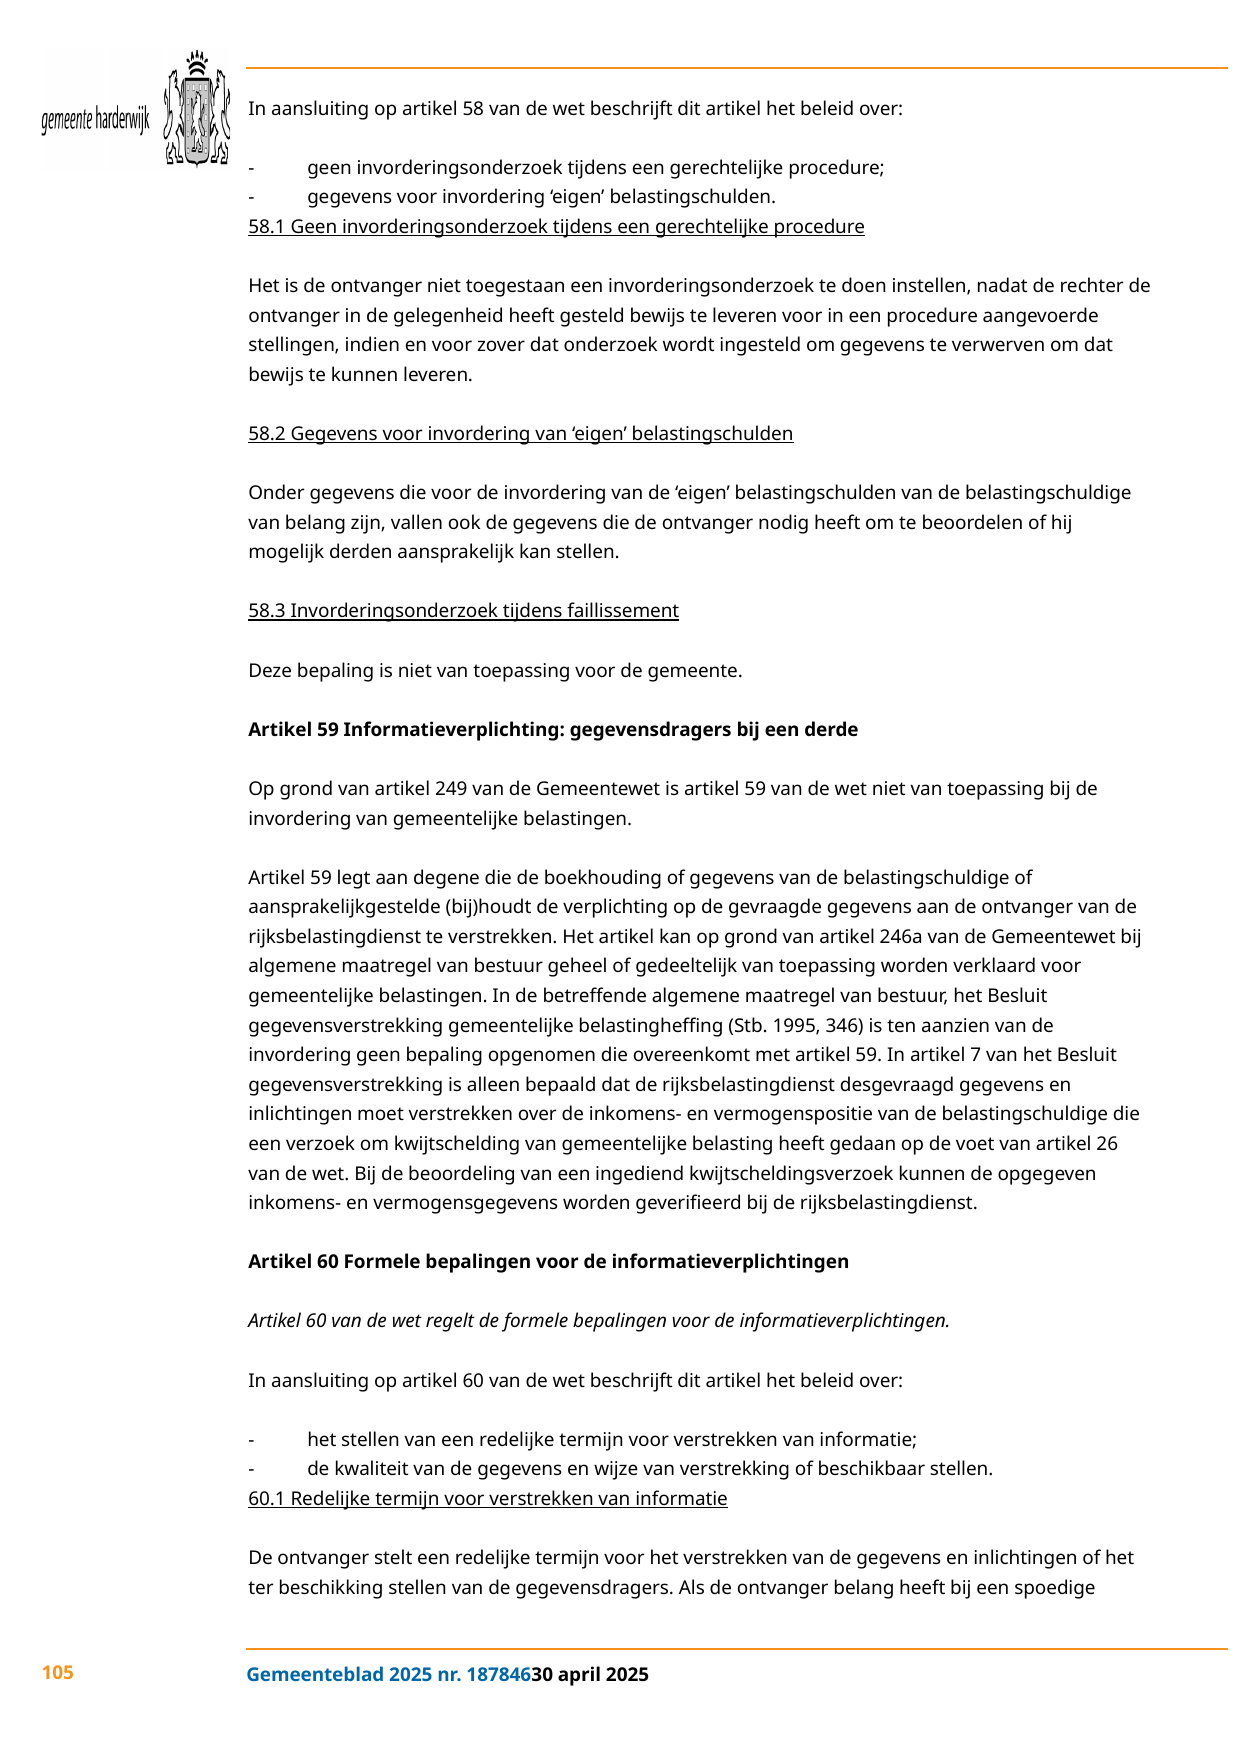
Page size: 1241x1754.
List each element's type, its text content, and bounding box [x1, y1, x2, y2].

text 58.2 Gegevens voor invordering van ‘eigen’ belastingschulden [248, 420, 1152, 446]
text 58.1 Geen invorderingsonderzoek tijdens een gerechtelijke procedure [248, 213, 1152, 239]
text Het is de ontvanger niet toegestaan een invorderingsonderzoek te doen instellen, nadat de rechter de ontvanger in de gelegenheid heeft gesteld bewijs te leveren voor in een procedure aangevoerde stellingen, indien en voor zover dat onderzoek wordt ingesteld om gegevens te verwerven om dat bewijs te kunnen leveren. [248, 272, 1152, 387]
list gegevens voor invordering ‘eigen’ belastingschulden. [248, 183, 1152, 209]
text In aansluiting op artikel 58 van de wet beschrijft dit artikel het beleid over: [248, 95, 1152, 121]
text Artikel 60 van de wet regelt de formele bepalingen voor de informatieverplichtingen. [248, 1308, 1152, 1333]
list de kwaliteit van de gegevens en wijze van verstrekking of beschikbaar stellen. [248, 1456, 1152, 1481]
text Op grond van artikel 249 van de Gemeentewet is artikel 59 van de wet niet van toepassing bij de invordering van gemeentelijke belastingen. [248, 775, 1152, 831]
list geen invorderingsonderzoek tijdens een gerechtelijke procedure; [248, 154, 1152, 180]
list het stellen van een redelijke termijn voor verstrekken van informatie; [248, 1426, 1152, 1452]
text In aansluiting op artikel 60 van de wet beschrijft dit artikel het beleid over: [248, 1367, 1152, 1393]
text 60.1 Redelijke termijn voor verstrekken van informatie [248, 1485, 1152, 1511]
text Artikel 59 Informatieverplichting: gegevensdragers bij een derde [248, 716, 1152, 742]
picture [41, 47, 231, 172]
text Deze bepaling is niet van toepassing voor de gemeente. [248, 657, 1152, 683]
text Onder gegevens die voor de invordering van de ‘eigen’ belastingschulden van de belastingschuldige van belang zijn, vallen ook de gegevens die de ontvanger nodig heeft om te beoordelen of hij mogelijk derden aansprakelijk kan stellen. [248, 479, 1152, 564]
text Artikel 59 legt aan degene die de boekhouding of gegevens van de belastingschuldige of aansprakelijkgestelde (bij)houdt de verplichting op de gevraagde gegevens aan de ontvanger van de rijksbelastingdienst te verstrekken. Het artikel kan op grond van artikel 246a van de Gemeentewet bij algemene maatregel van bestuur geheel of gedeeltelijk van toepassing worden verklaard voor gemeentelijke belastingen. In de betreffende algemene maatregel van bestuur, het Besluit gegevensverstrekking gemeentelijke belastingheffing (Stb. 1995, 346) is ten aanzien van de invordering geen bepaling opgenomen die overeenkomt met artikel 59. In artikel 7 van het Besluit gegevensverstrekking is alleen bepaald dat de rijksbelastingdienst desgevraagd gegevens en inlichtingen moet verstrekken over de inkomens- en vermogenspositie van de belastingschuldige die een verzoek om kwijtschelding van gemeentelijke belasting heeft gedaan op de voet van artikel 26 van de wet. Bij de beoordeling van een ingediend kwijtscheldingsverzoek kunnen de opgegeven inkomens- en vermogensgegevens worden geverifieerd bij de rijksbelastingdienst. [248, 864, 1152, 1215]
text Artikel 60 Formele bepalingen voor de informatieverplichtingen [248, 1248, 1152, 1274]
text De ontvanger stelt een redelijke termijn voor het verstrekken van de gegevens en inlichtingen of het ter beschikking stellen van de gegevensdragers. Als de ontvanger belang heeft bij een spoedige [248, 1544, 1152, 1600]
text 58.3 Invorderingsonderzoek tijdens faillissement [248, 598, 1152, 623]
